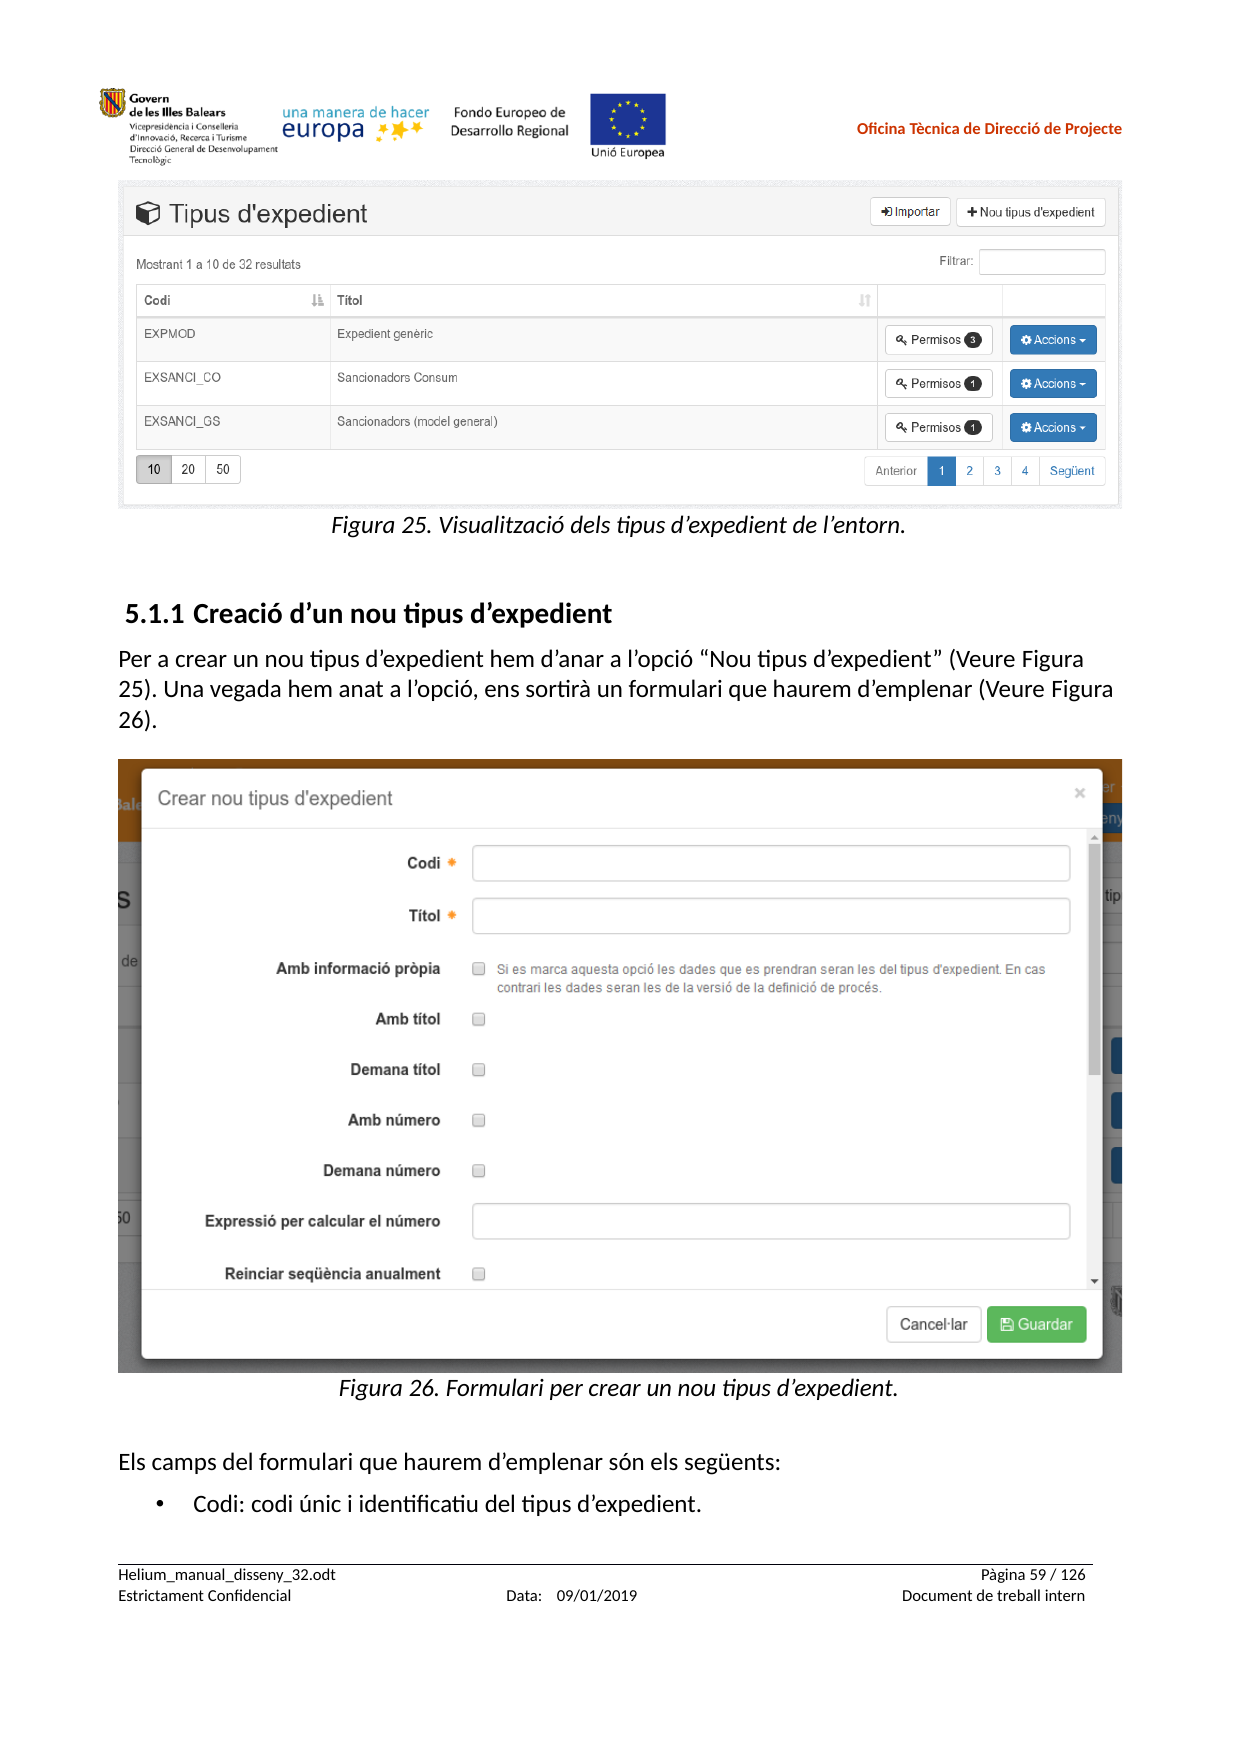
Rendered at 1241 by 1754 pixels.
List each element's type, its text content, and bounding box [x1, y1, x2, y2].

subtitle Creació d’un nou tipus d’expedient [118, 595, 1122, 630]
list Codi: codi únic i identificatiu del tipus d’expedient. [156, 1489, 1122, 1519]
text Figura 25. Visualització dels tipus d’expedient de l’entorn. [118, 509, 1122, 539]
picture [99, 87, 668, 166]
text Els camps del formulari que haurem d’emplenar són els següents: [118, 1446, 1122, 1476]
text Per a crear un nou tipus d’expedient hem d’anar a l’opció “Nou tipus d’expedient” (Veure Figura 25). Una vegada hem anat a l’opció, ens sortirà un formulari que haurem d’emplenar (Veure Figura 26). [118, 643, 1122, 734]
text Figura 26. Formulari per crear un nou tipus d’expedient. [118, 1373, 1122, 1403]
